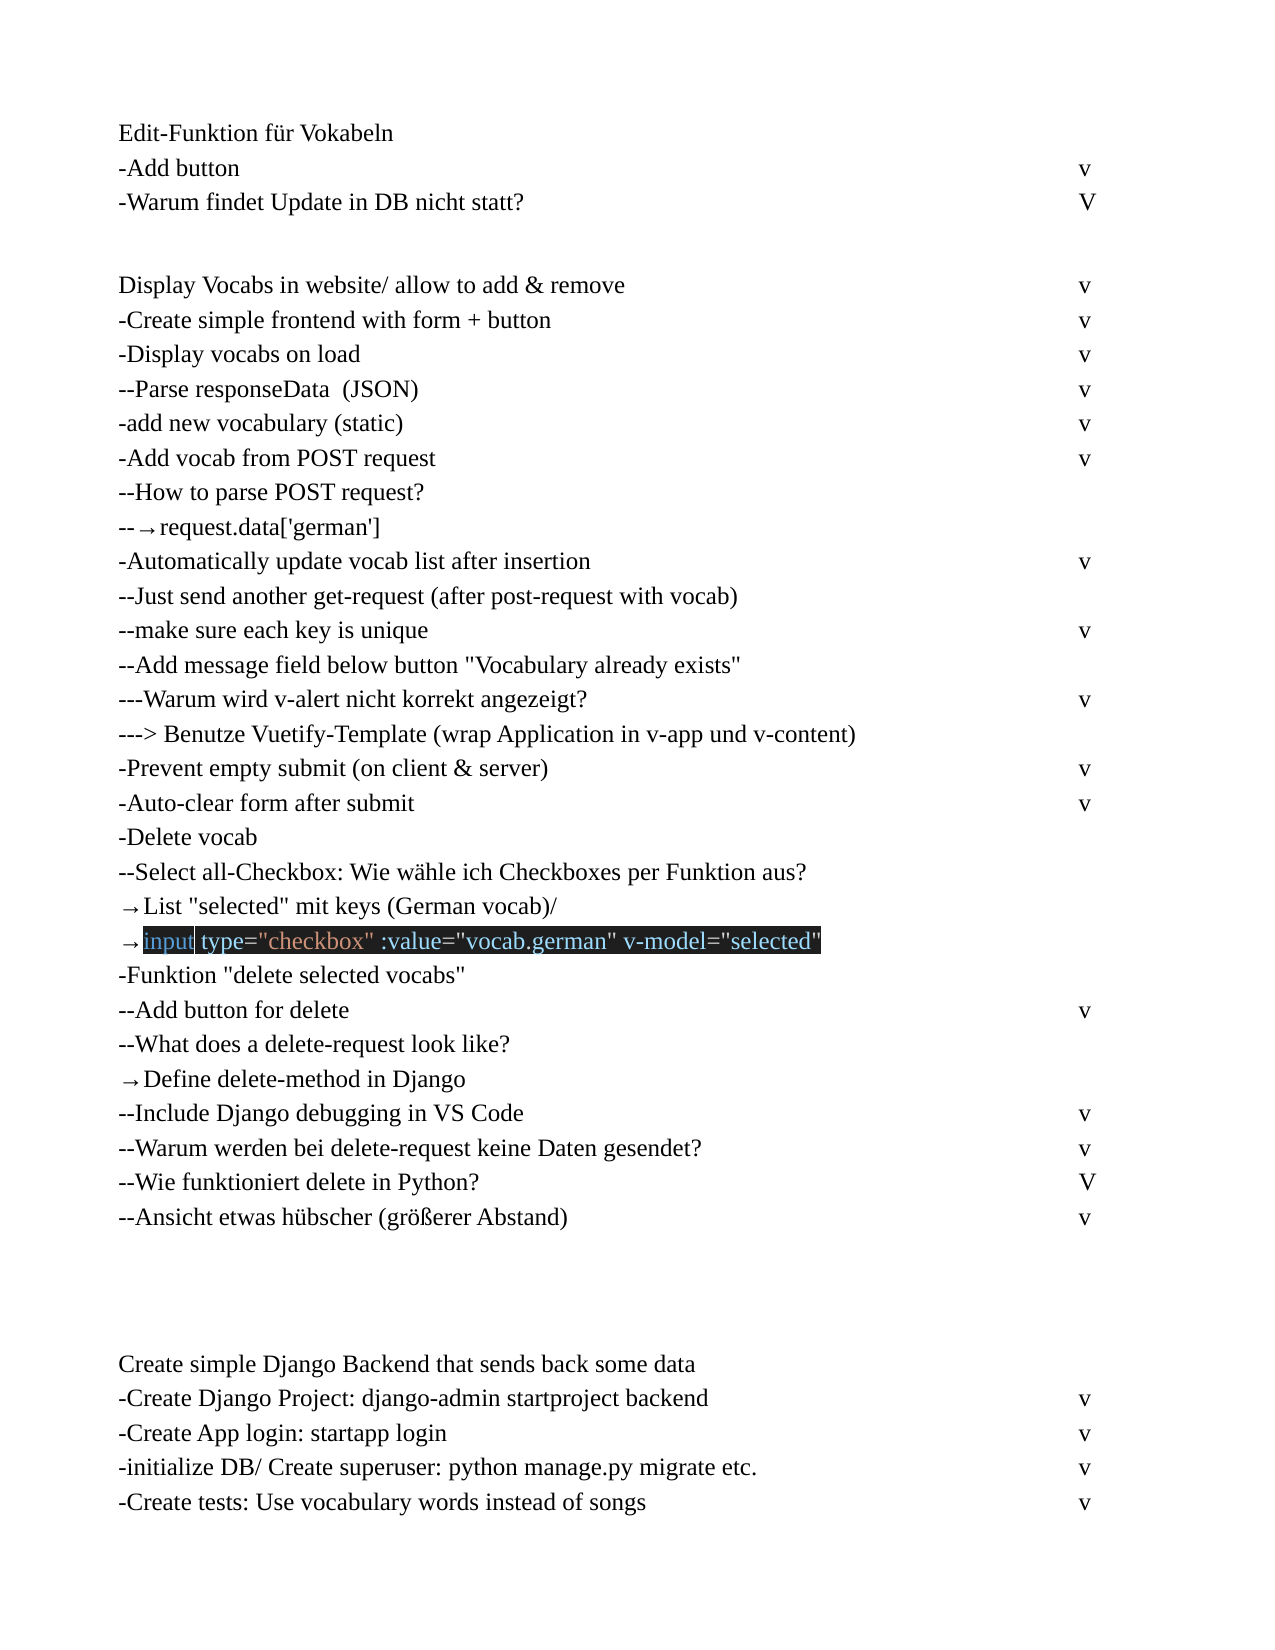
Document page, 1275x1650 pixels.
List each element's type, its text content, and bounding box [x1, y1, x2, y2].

text Create simple Django Backend that sends back some data -Create Django Project: django-admin startproject backend v -Create App login: startapp login v -initialize DB/ Create superuser: python manage.py migrate etc. v -Create tests: Use vocabulary words instead of songs v [118, 1349, 1157, 1515]
text Display Vocabs in website/ allow to add & remove v -Create simple frontend with form + button v -Display vocabs on load v --Parse responseData (JSON) v -add new vocabulary (static) v -Add vocab from POST request v --How to parse POST request? --→request.data['german'] -Automatically update vocab list after insertion v --Just send another get-request (after post-request with vocab) --make sure each key is unique v --Add message field below button "Vocabulary already exists" ---Warum wird v-alert nicht korrekt angezeigt? v ---> Benutze Vuetify-Template (wrap Application in v-app und v-content) -Prevent empty submit (on client & server) v -Auto-clear form after submit v -Delete vocab --Select all-Checkbox: Wie wähle ich Checkboxes per Funktion aus? →List "selected" mit keys (German vocab)/ →input type="checkbox" :value="vocab.german" v-model="selected" -Funktion "delete selected vocabs" --Add button for delete v --What does a delete-request look like? →Define delete-method in Django --Include Django debugging in VS Code v --Warum werden bei delete-request keine Daten gesendet? v --Wie funktioniert delete in Python? V --Ansicht etwas hübscher (größerer Abstand) v [118, 271, 1157, 1230]
text Edit-Funktion für Vokabeln -Add button v -Warum findet Update in DB nicht statt? V [118, 118, 1157, 250]
